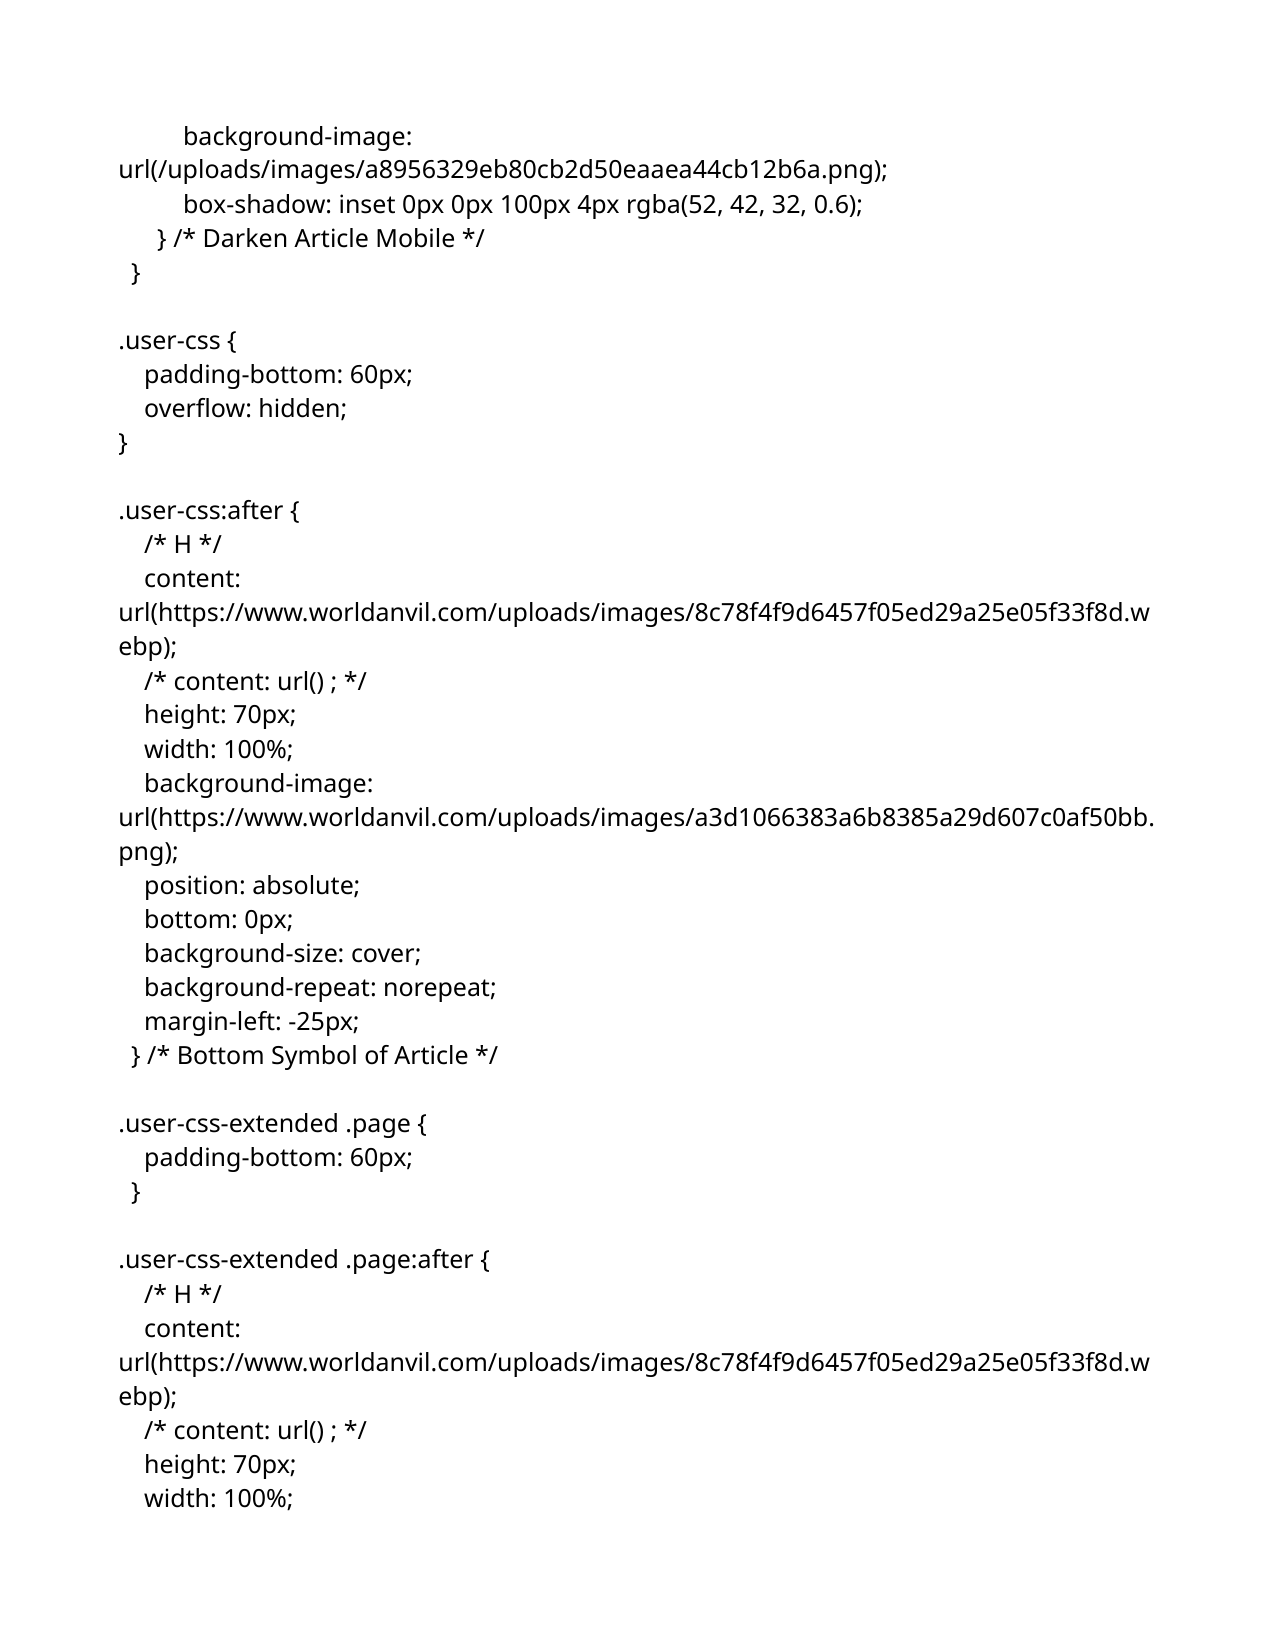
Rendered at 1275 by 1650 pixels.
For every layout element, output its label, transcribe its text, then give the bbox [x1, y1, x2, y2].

text background-image: url(/uploads/images/a8956329eb80cb2d50eaaea44cb12b6a.png); box-shadow: inset 0px 0px 100px 4px rgba(52, 42, 32, 0.6); } /* Darken Article Mobile */ } .user-css { padding-bottom: 60px; overflow: hidden; } .user-css:after { /* H */ content: url(https://www.worldanvil.com/uploads/images/8c78f4f9d6457f05ed29a25e05f33f8d.webp); /* content: url() ; */ height: 70px; width: 100%; background-image: url(https://www.worldanvil.com/uploads/images/a3d1066383a6b8385a29d607c0af50bb.png); position: absolute; bottom: 0px; background-size: cover; background-repeat: norepeat; margin-left: -25px; } /* Bottom Symbol of Article */ .user-css-extended .page { padding-bottom: 60px; } .user-css-extended .page:after { /* H */ content: url(https://www.worldanvil.com/uploads/images/8c78f4f9d6457f05ed29a25e05f33f8d.webp); /* content: url() ; */ height: 70px; width: 100%; [118, 118, 1157, 1515]
